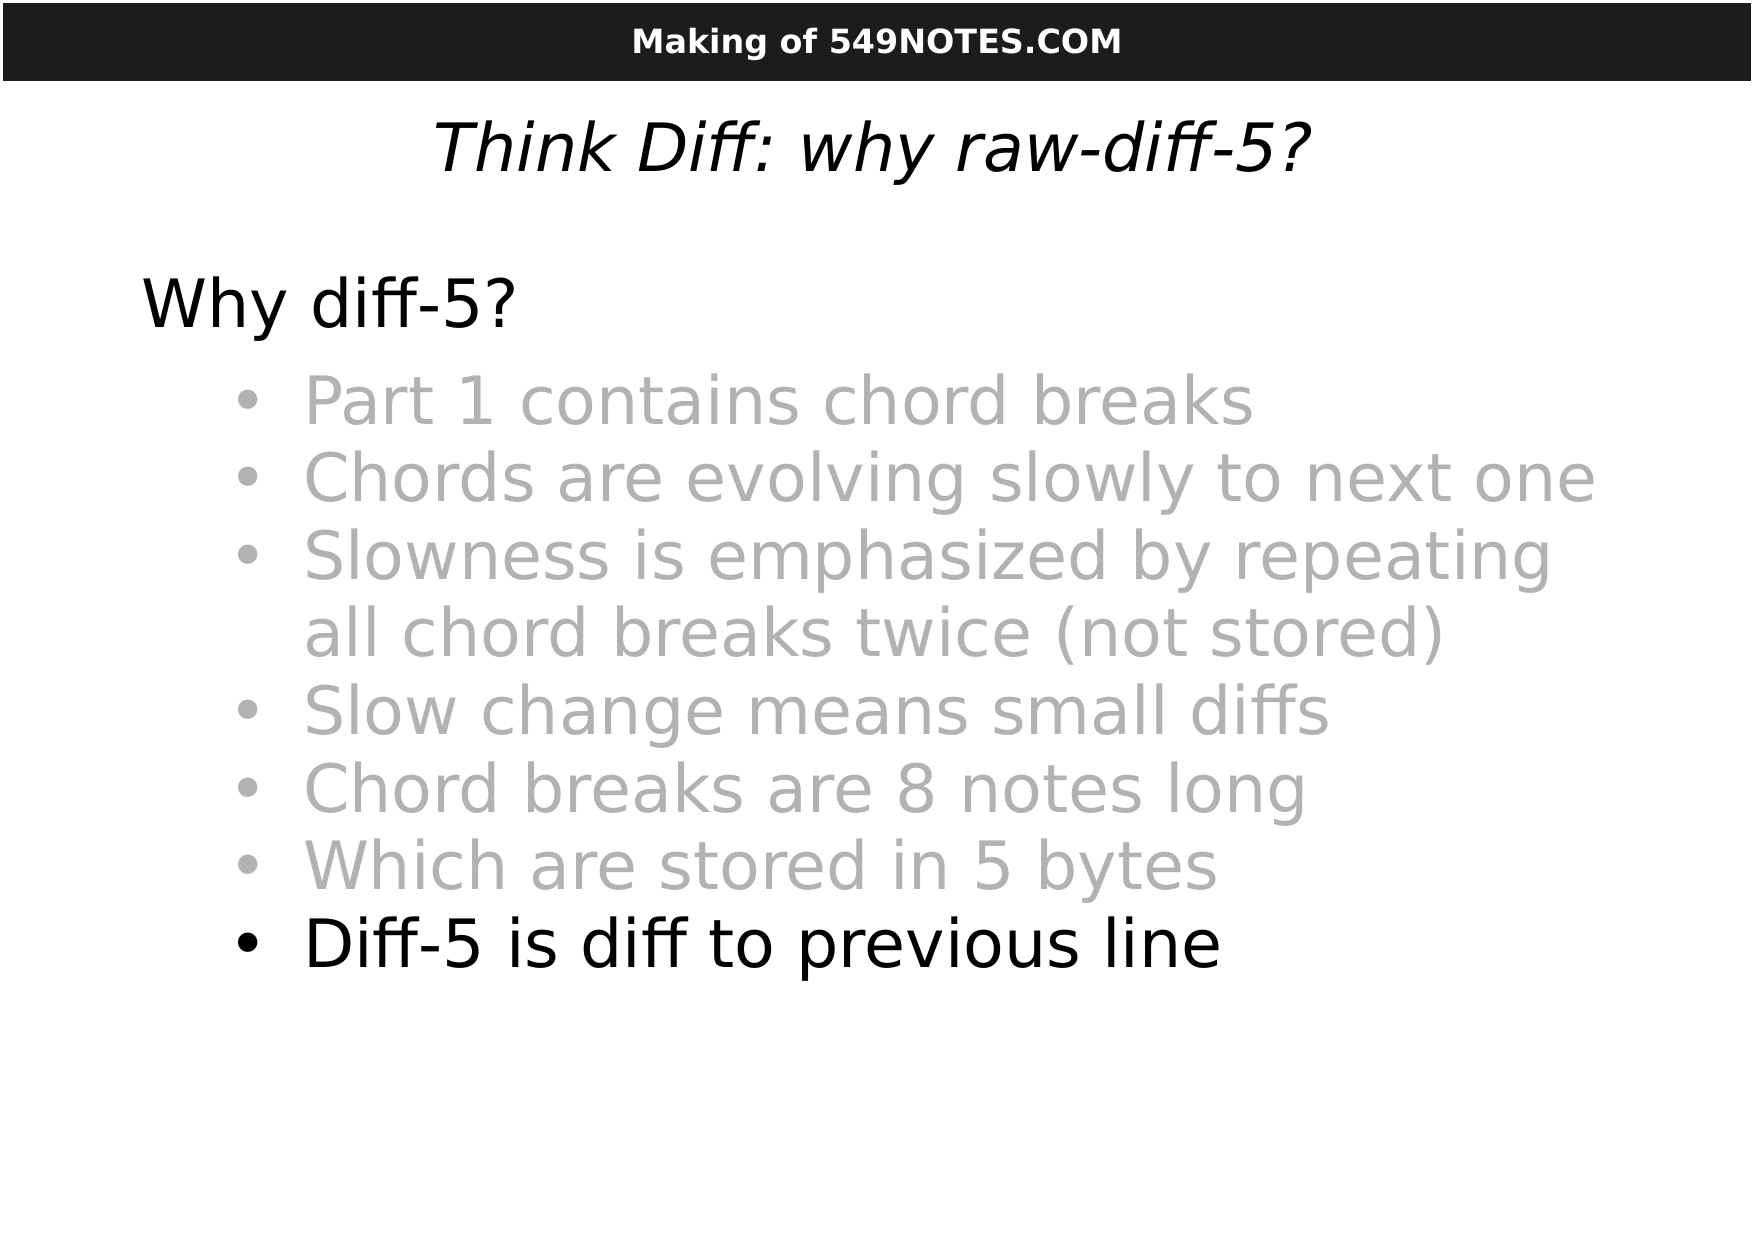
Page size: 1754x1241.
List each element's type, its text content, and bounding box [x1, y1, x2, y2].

text • Which are stored in 5 bytes [3, 828, 1751, 905]
text Think Diff: why raw-diff-5? [3, 110, 1751, 188]
text • Chord breaks are 8 notes long [3, 750, 1751, 828]
text • Part 1 contains chord breaks [3, 362, 1751, 440]
text • Slow change means small diffs [3, 673, 1751, 750]
text Why diff-5? [3, 265, 1751, 343]
text • Chords are evolving slowly to next one [3, 440, 1751, 517]
text • Slowness is emphasized by repeating [3, 517, 1751, 595]
text all chord breaks twice (not stored) [3, 595, 1751, 673]
text • Diff-5 is diff to previous line [3, 905, 1751, 983]
